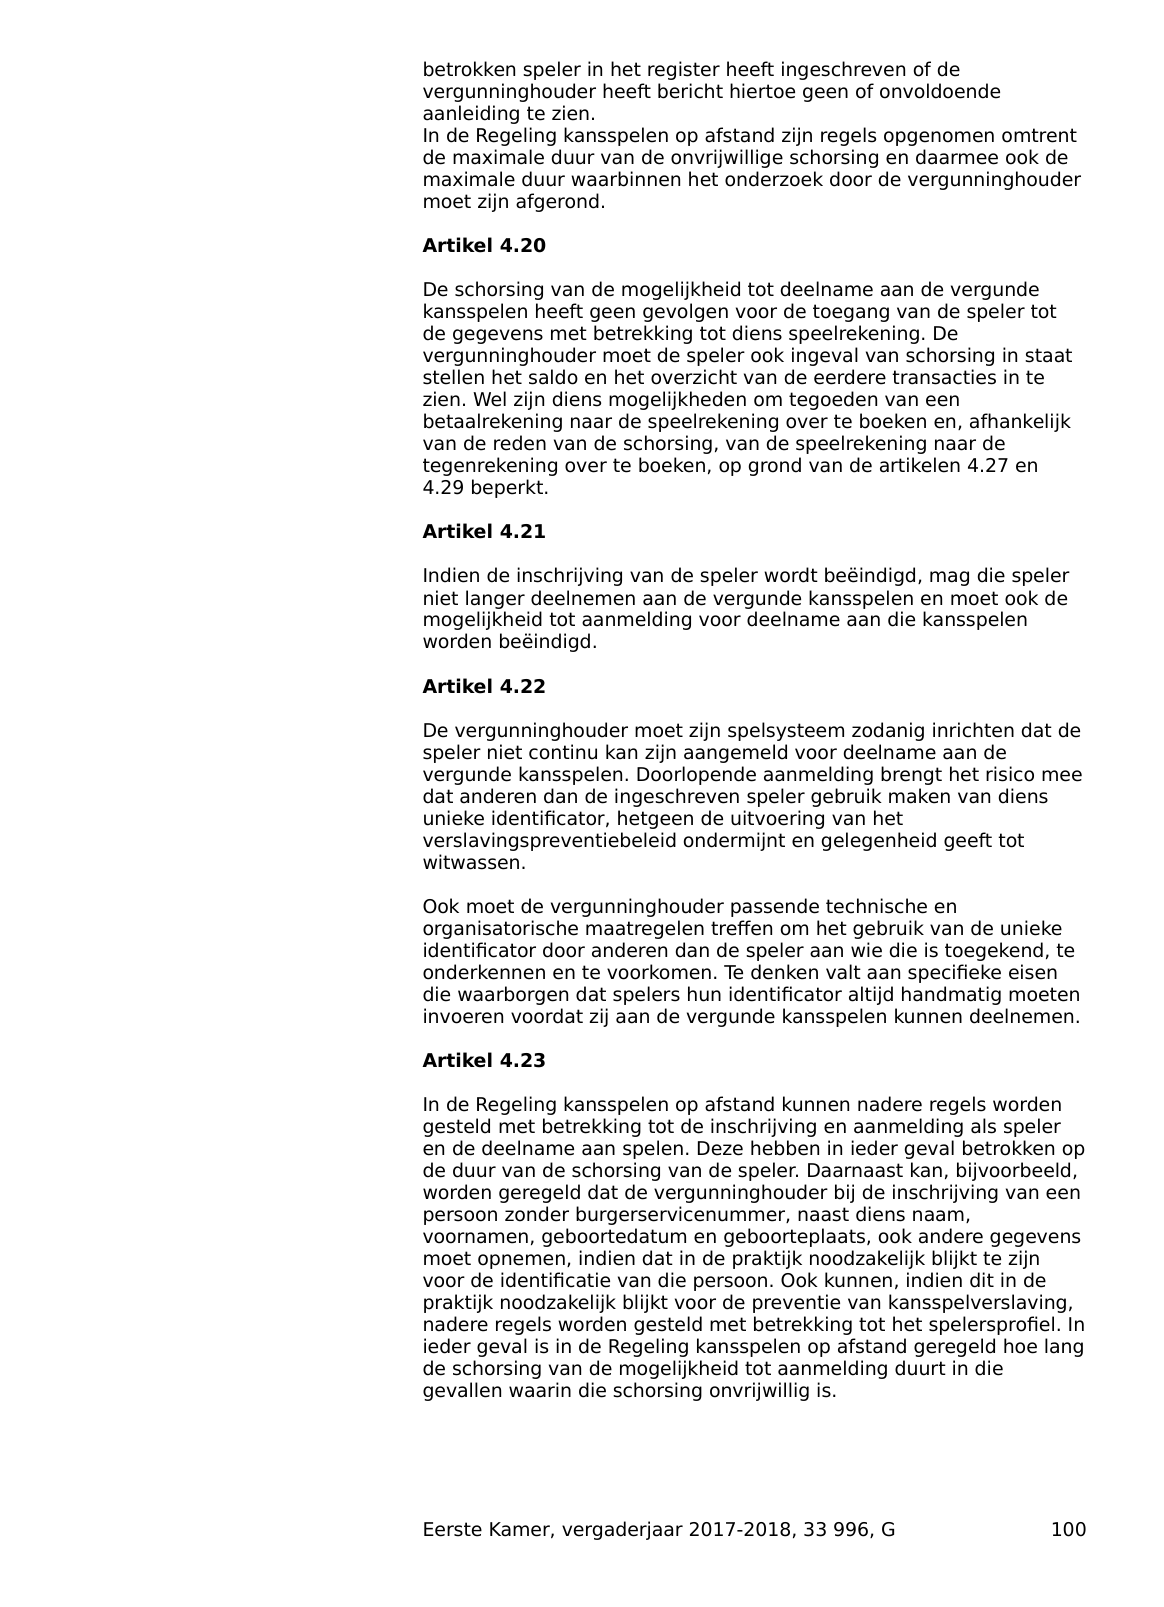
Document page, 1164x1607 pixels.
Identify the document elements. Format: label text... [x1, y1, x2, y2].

text In de Regeling kansspelen op afstand zijn regels opgenomen omtrent de maximale duur van de onvrijwillige schorsing en daarmee ook de maximale duur waarbinnen het onderzoek door de vergunninghouder moet zijn afgerond. [422, 125, 1087, 213]
text Ook moet de vergunninghouder passende technische en organisatorische maatregelen treffen om het gebruik van de unieke identificator door anderen dan de speler aan wie die is toegekend, te onderkennen en te voorkomen. Te denken valt aan specifieke eisen die waarborgen dat spelers hun identificator altijd handmatig moeten invoeren voordat zij aan de vergunde kansspelen kunnen deelnemen. [422, 896, 1087, 1028]
subtitle Artikel 4.21 [422, 521, 1087, 543]
subtitle Artikel 4.23 [422, 1050, 1087, 1072]
text Indien de inschrijving van de speler wordt beëindigd, mag die speler niet langer deelnemen aan de vergunde kansspelen en moet ook de mogelijkheid tot aanmelding voor deelname aan die kansspelen worden beëindigd. [422, 565, 1087, 653]
subtitle Artikel 4.20 [422, 235, 1087, 257]
subtitle Artikel 4.22 [422, 676, 1087, 697]
text betrokken speler in het register heeft ingeschreven of de vergunninghouder heeft bericht hiertoe geen of onvoldoende aanleiding te zien. [422, 59, 1087, 125]
text De vergunninghouder moet zijn spelsysteem zodanig inrichten dat de speler niet continu kan zijn aangemeld voor deelname aan de vergunde kansspelen. Doorlopende aanmelding brengt het risico mee dat anderen dan de ingeschreven speler gebruik maken van diens unieke identificator, hetgeen de uitvoering van het verslavingspreventiebeleid ondermijnt en gelegenheid geeft tot witwassen. [422, 720, 1087, 873]
text De schorsing van de mogelijkheid tot deelname aan de vergunde kansspelen heeft geen gevolgen voor de toegang van de speler tot de gegevens met betrekking tot diens speelrekening. De vergunninghouder moet de speler ook ingeval van schorsing in staat stellen het saldo en het overzicht van de eerdere transacties in te zien. Wel zijn diens mogelijkheden om tegoeden van een betaalrekening naar de speelrekening over te boeken en, afhankelijk van de reden van de schorsing, van de speelrekening naar de tegenrekening over te boeken, op grond van de artikelen 4.27 en 4.29 beperkt. [422, 279, 1087, 499]
text In de Regeling kansspelen op afstand kunnen nadere regels worden gesteld met betrekking tot de inschrijving en aanmelding als speler en de deelname aan spelen. Deze hebben in ieder geval betrokken op de duur van de schorsing van de speler. Daarnaast kan, bijvoorbeeld, worden geregeld dat de vergunninghouder bij de inschrijving van een persoon zonder burgerservicenummer, naast diens naam, voornamen, geboortedatum en geboorteplaats, ook andere gegevens moet opnemen, indien dat in de praktijk noodzakelijk blijkt te zijn voor de identificatie van die persoon. Ook kunnen, indien dit in de praktijk noodzakelijk blijkt voor de preventie van kansspelverslaving, nadere regels worden gesteld met betrekking tot het spelersprofiel. In ieder geval is in de Regeling kansspelen op afstand geregeld hoe lang de schorsing van de mogelijkheid tot aanmelding duurt in die gevallen waarin die schorsing onvrijwillig is. [422, 1094, 1087, 1402]
